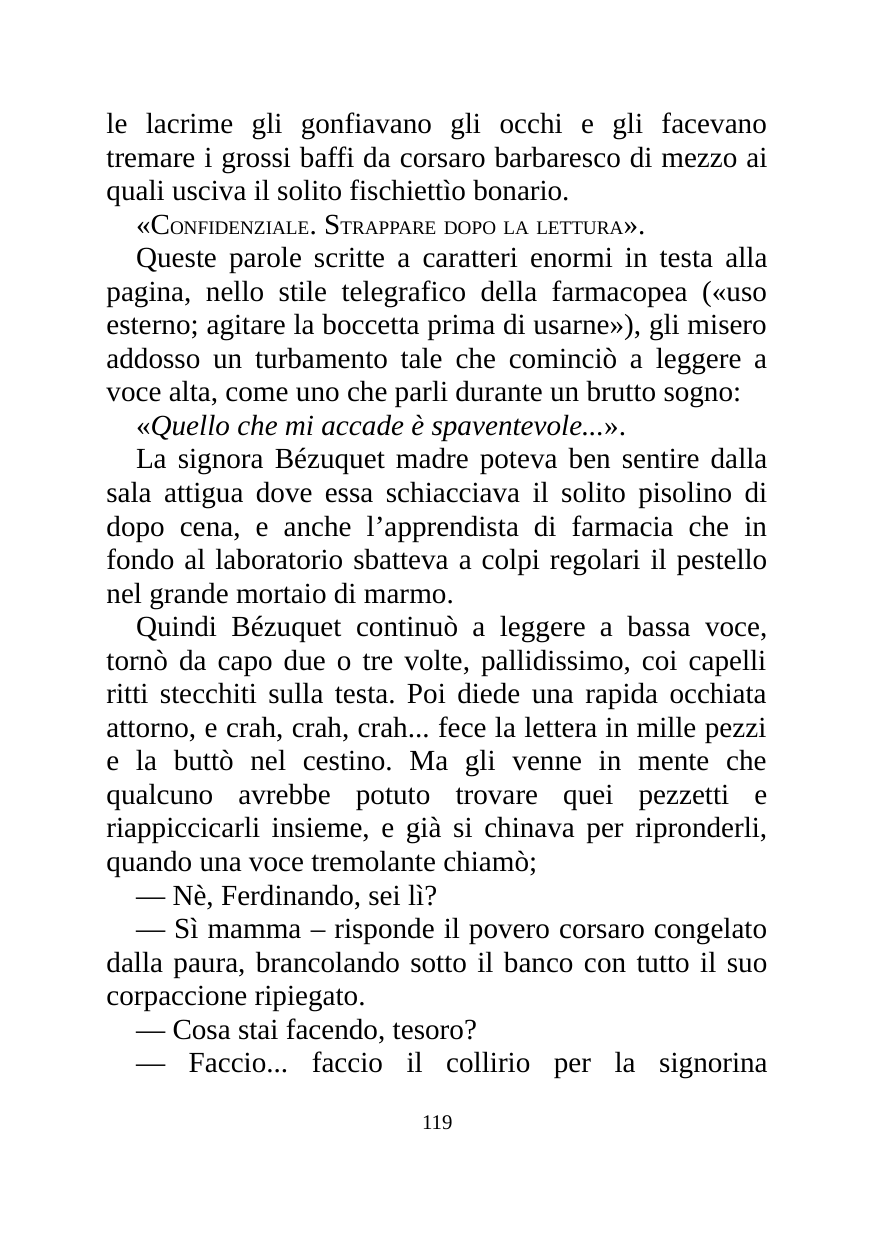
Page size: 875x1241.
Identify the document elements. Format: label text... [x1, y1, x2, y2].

text «Quello che mi accade è spaventevole...». [106, 408, 768, 442]
text le lacrime gli gonfiavano gli occhi e gli facevano tremare i grossi baffi da corsaro barbaresco di mezzo ai quali usciva il solito fischiettìo bonario. [106, 106, 768, 207]
text — Sì mamma – risponde il povero corsaro congelato dalla paura, brancolando sotto il banco con tutto il suo corpaccione ripiegato. [106, 911, 768, 1012]
text — Nè, Ferdinando, sei lì? [106, 878, 768, 911]
text Queste parole scritte a caratteri enormi in testa alla pagina, nello stile telegrafico della farmacopea («uso esterno; agitare la boccetta prima di usarne»), gli misero addosso un turbamento tale che cominciò a leggere a voce alta, come uno che parli durante un brutto sogno: [106, 240, 768, 408]
text Quindi Bézuquet continuò a leggere a bassa voce, tornò da capo due o tre volte, pallidissimo, coi capelli ritti stecchiti sulla testa. Poi diede una rapida occhiata attorno, e crah, crah, crah... fece la lettera in mille pezzi e la buttò nel cestino. Ma gli venne in mente che qualcuno avrebbe potuto trovare quei pezzetti e riappiccicarli insieme, e già si chinava per ripronderli, quando una voce tremolante chiamò; [106, 609, 768, 878]
text — Cosa stai facendo, tesoro? [106, 1012, 768, 1045]
text — Faccio... faccio il collirio per la signorina [106, 1045, 768, 1079]
text «Confidenziale. Strappare dopo la lettura». [106, 207, 768, 240]
text La signora Bézuquet madre poteva ben sentire dalla sala attigua dove essa schiacciava il solito pisolino di dopo cena, e anche l’apprendista di farmacia che in fondo al laboratorio sbatteva a colpi regolari il pestello nel grande mortaio di marmo. [106, 442, 768, 609]
